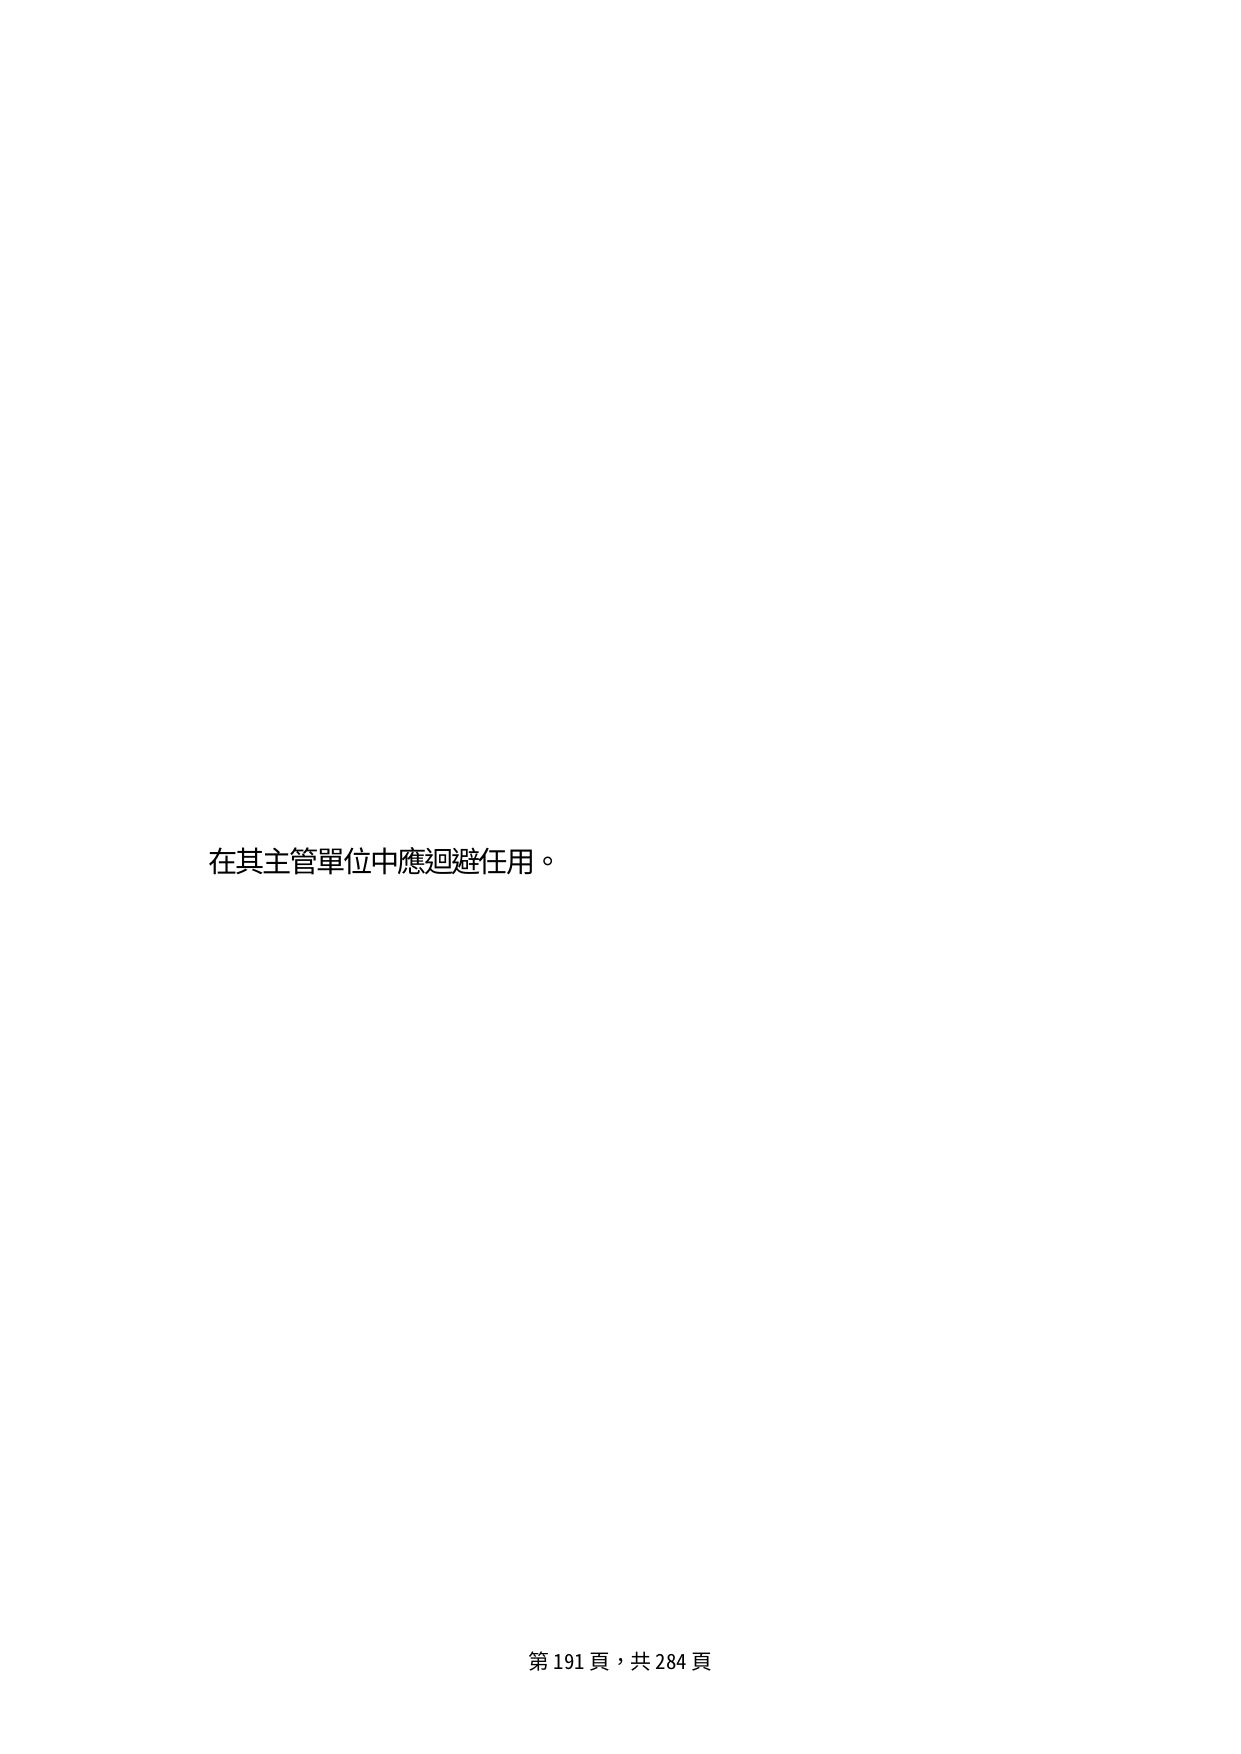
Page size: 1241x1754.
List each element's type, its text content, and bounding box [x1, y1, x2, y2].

list 在其主管單位中應迴避任用。 [149, 818, 1165, 880]
